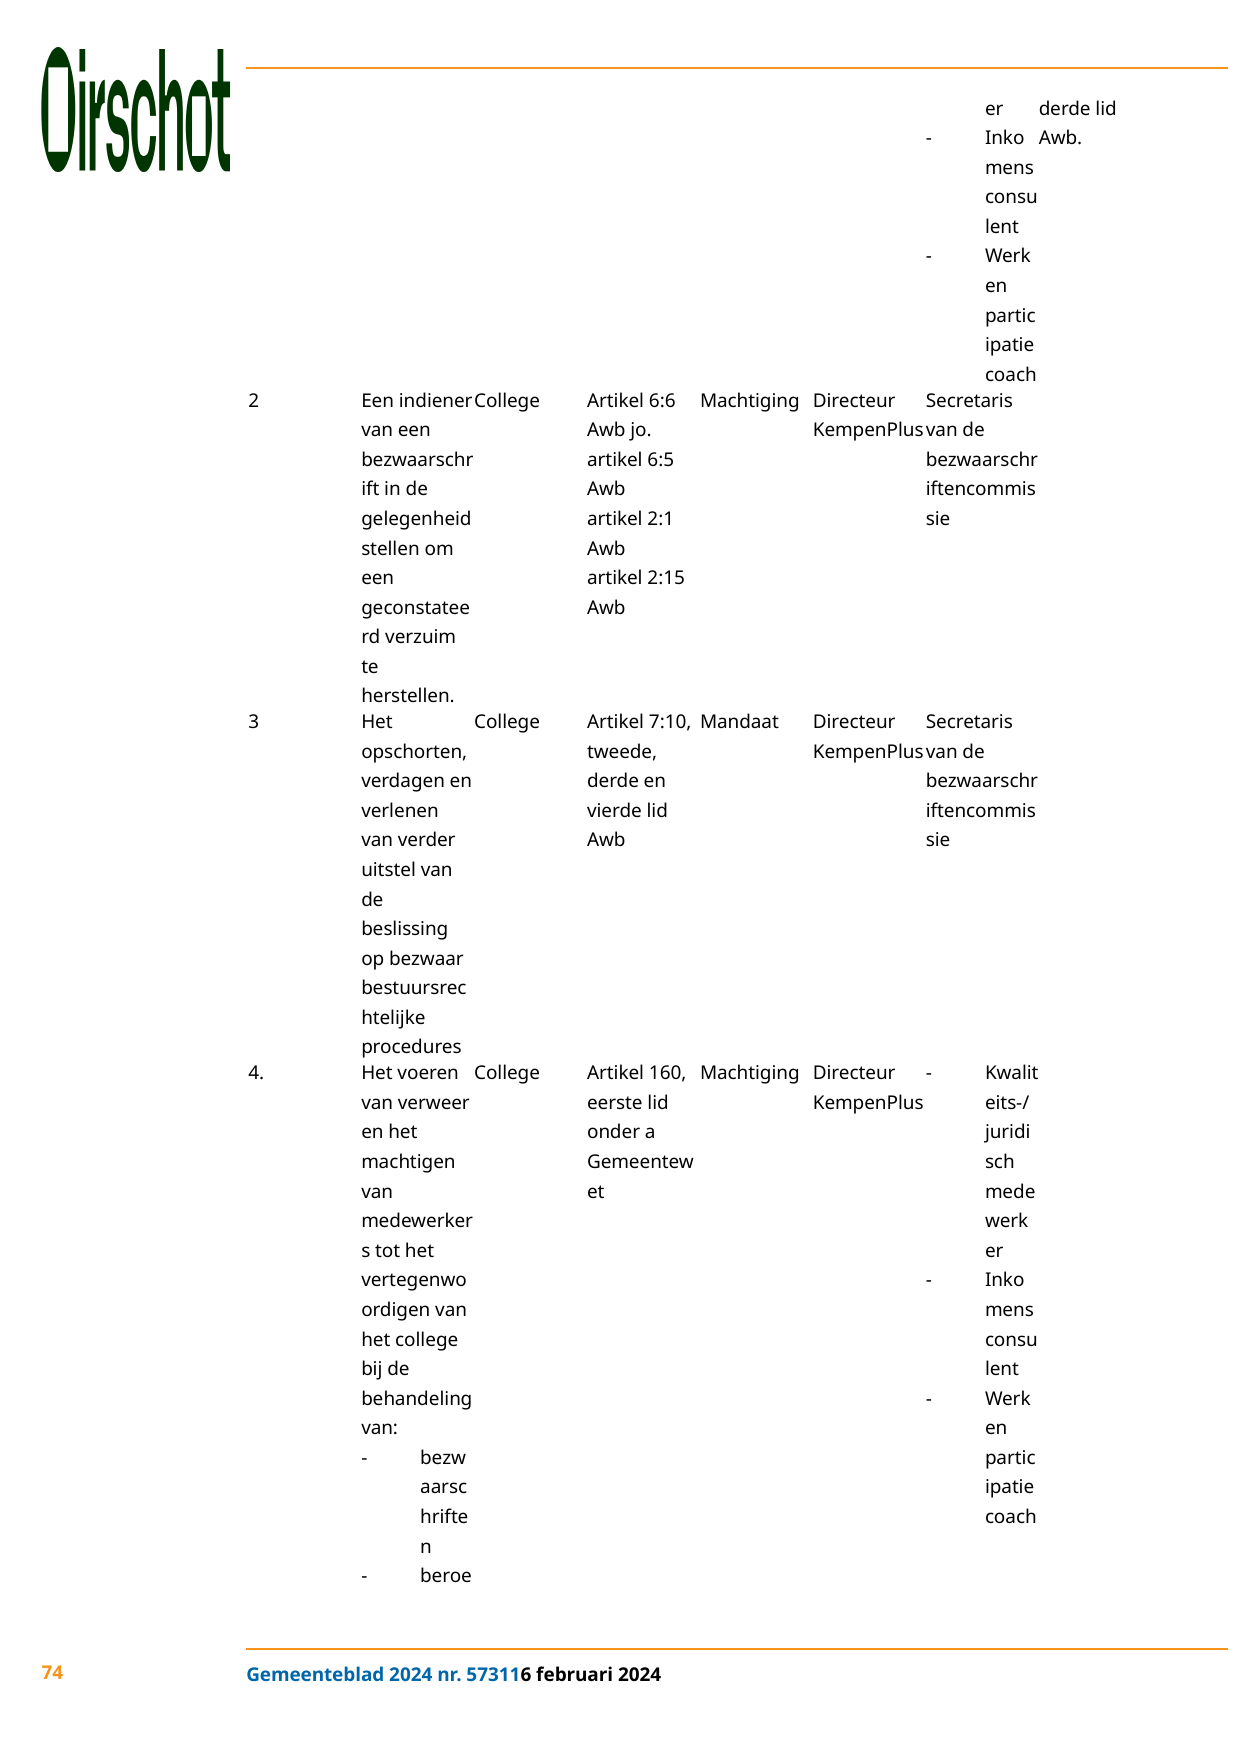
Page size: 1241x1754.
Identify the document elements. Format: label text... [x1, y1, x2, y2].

table_cell [474, 95, 587, 387]
table_cell er Inkomensconsulent Werk en participatie coach [926, 95, 1038, 387]
table_cell Directeur KempenPlus [813, 387, 926, 708]
table_cell Een indiener van een bezwaarschrift in de gelegenheid stellen om een geconstateerd verzuim te herstellen. [361, 387, 474, 708]
table_cell Het voeren van verweer en het machtigen van medewerkers tot het vertegenwoordigen van het college bij de behandeling van: bezwaarschriften beroe [361, 1060, 474, 1588]
table_cell [700, 95, 813, 387]
table_cell 4. [248, 1060, 361, 1588]
table_cell Mandaat [700, 708, 813, 1059]
table_cell [248, 95, 361, 387]
table_cell [587, 95, 700, 387]
table_cell Machtiging [700, 1060, 813, 1588]
table_cell 3 [248, 708, 361, 1059]
table_cell 2 [248, 387, 361, 708]
table_cell Directeur KempenPlus [813, 1060, 926, 1588]
table_cell [813, 95, 926, 387]
table_cell Artikel 160, eerste lid onder a Gemeentewet [587, 1060, 700, 1588]
table_cell Het opschorten, verdagen en verlenen van verder uitstel van de beslissing op bezwaar bestuursrechtelijke procedures [361, 708, 474, 1059]
table_cell derde lid Awb. [1039, 95, 1152, 387]
table_cell [1039, 708, 1152, 1059]
table_cell Artikel 7:10, tweede, derde en vierde lid Awb [587, 708, 700, 1059]
table_cell College [474, 708, 587, 1059]
table_cell College [474, 387, 587, 708]
table_cell [1039, 1060, 1152, 1588]
table_cell College [474, 1060, 587, 1588]
table_cell Kwaliteits-/juridisch medewerker Inkomensconsulent Werk en participatie coach [926, 1060, 1038, 1588]
table_cell [361, 95, 474, 387]
table_cell Artikel 6:6 Awb jo. artikel 6:5 Awb artikel 2:1 Awb artikel 2:15 Awb [587, 387, 700, 708]
table_cell Machtiging [700, 387, 813, 708]
table_cell Secretaris van de bezwaarschriftencommissie [926, 387, 1038, 708]
table_cell [1039, 387, 1152, 708]
picture [41, 47, 231, 172]
table_cell Directeur KempenPlus [813, 708, 926, 1059]
table_cell Secretaris van de bezwaarschriftencommissie [926, 708, 1038, 1059]
